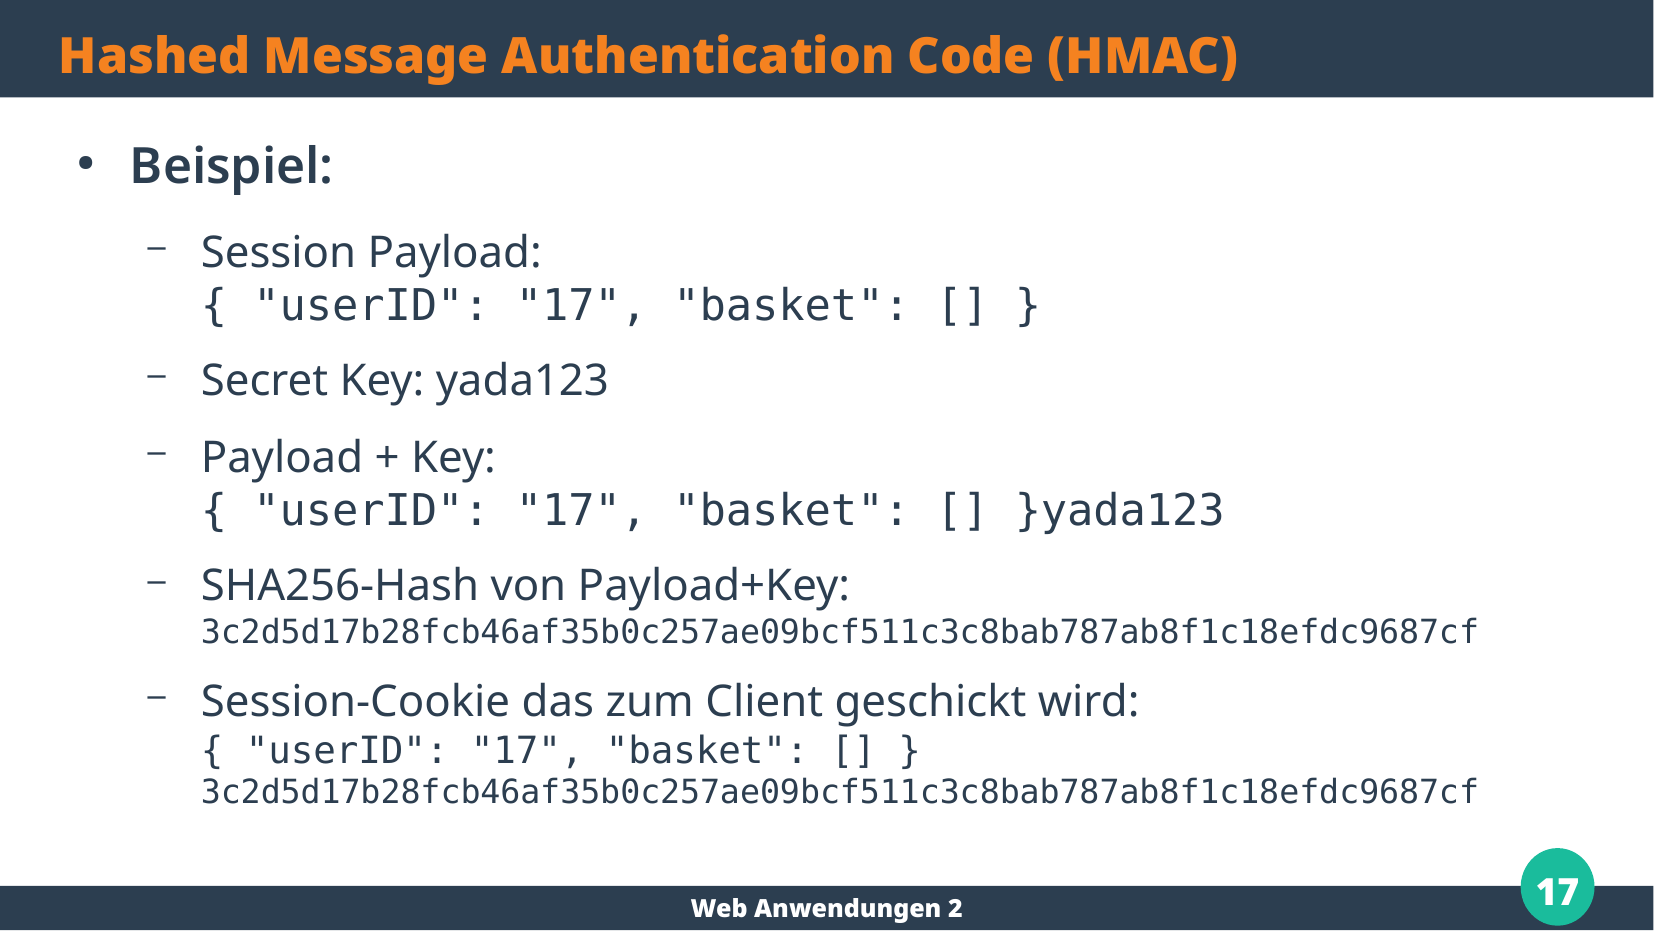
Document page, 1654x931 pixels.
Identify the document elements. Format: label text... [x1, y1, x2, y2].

list Beispiel: Session Payload: { "userID": "17", "basket": [] } Secret Key: yada123 Payload + Key: { "userID": "17", "basket": [] }yada123 SHA256-Hash von Payload+Key: 3c2d5d17b28fcb46af35b0c257ae09bcf511c3c8bab787ab8f1c18efdc9687cf Session-Cookie das zum Client geschickt wird: { "userID": "17", "basket": [] } 3c2d5d17b28fcb46af35b0c257ae09bcf511c3c8bab787ab8f1c18efdc9687cf [59, 129, 1595, 864]
title Hashed Message Authentication Code (HMAC) [59, 8, 1595, 89]
